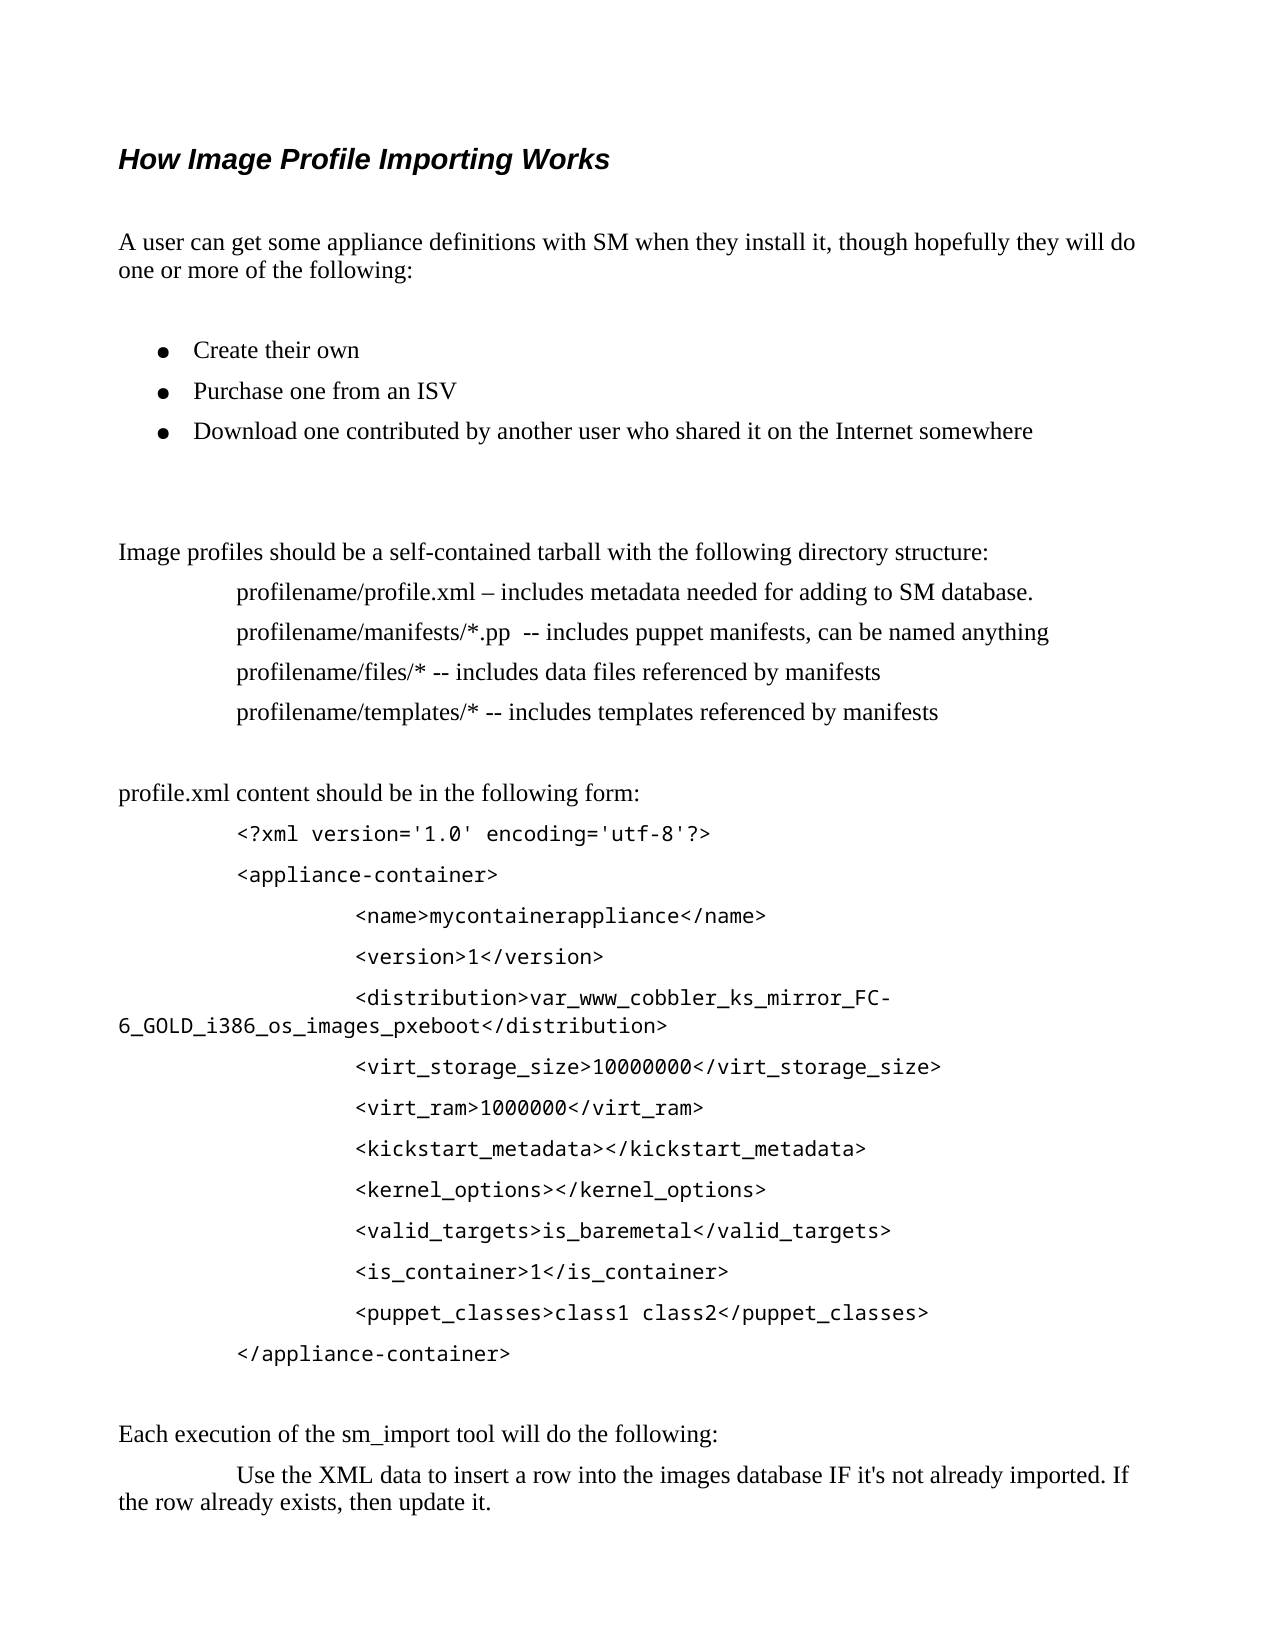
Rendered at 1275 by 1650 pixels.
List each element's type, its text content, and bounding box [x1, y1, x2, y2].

text <is_container>1</is_container> [118, 1257, 1157, 1285]
text <puppet_classes>class1 class2</puppet_classes> [118, 1298, 1157, 1326]
text Image profiles should be a self-contained tarball with the following directory structure: [118, 538, 1157, 565]
text <?xml version='1.0' encoding='utf-8'?> [118, 819, 1157, 847]
text <appliance-container> [118, 860, 1157, 888]
text profilename/manifests/*.pp -- includes puppet manifests, can be named anything [118, 618, 1157, 646]
text <virt_ram>1000000</virt_ram> [118, 1093, 1157, 1122]
text <valid_targets>is_baremetal</valid_targets> [118, 1216, 1157, 1244]
list Purchase one from an ISV [156, 377, 1157, 404]
list Download one contributed by another user who shared it on the Internet somewhere [156, 417, 1157, 445]
text Each execution of the sm_import tool will do the following: [118, 1421, 1157, 1448]
text profilename/files/* -- includes data files referenced by manifests [118, 658, 1157, 686]
text profilename/profile.xml – includes metadata needed for adding to SM database. [118, 578, 1157, 606]
text Use the XML data to insert a row into the images database IF it's not already imported. If the row already exists, then update it. [118, 1461, 1157, 1516]
text <version>1</version> [118, 942, 1157, 970]
text A user can get some appliance definitions with SM when they install it, though hopefully they will do one or more of the following: [118, 228, 1157, 284]
list Create their own [156, 337, 1157, 364]
text profilename/templates/* -- includes templates referenced by manifests [118, 698, 1157, 726]
subtitle How Image Profile Importing Works [118, 143, 1157, 176]
text <kickstart_metadata></kickstart_metadata> [118, 1134, 1157, 1162]
text <virt_storage_size>10000000</virt_storage_size> [118, 1052, 1157, 1081]
text </appliance-container> [118, 1339, 1157, 1367]
text profile.xml content should be in the following form: [118, 779, 1157, 807]
text <name>mycontainerappliance</name> [118, 901, 1157, 929]
text <distribution>var_www_cobbler_ks_mirror_FC-6_GOLD_i386_os_images_pxeboot</distribution> [118, 983, 1157, 1040]
text <kernel_options></kernel_options> [118, 1175, 1157, 1203]
